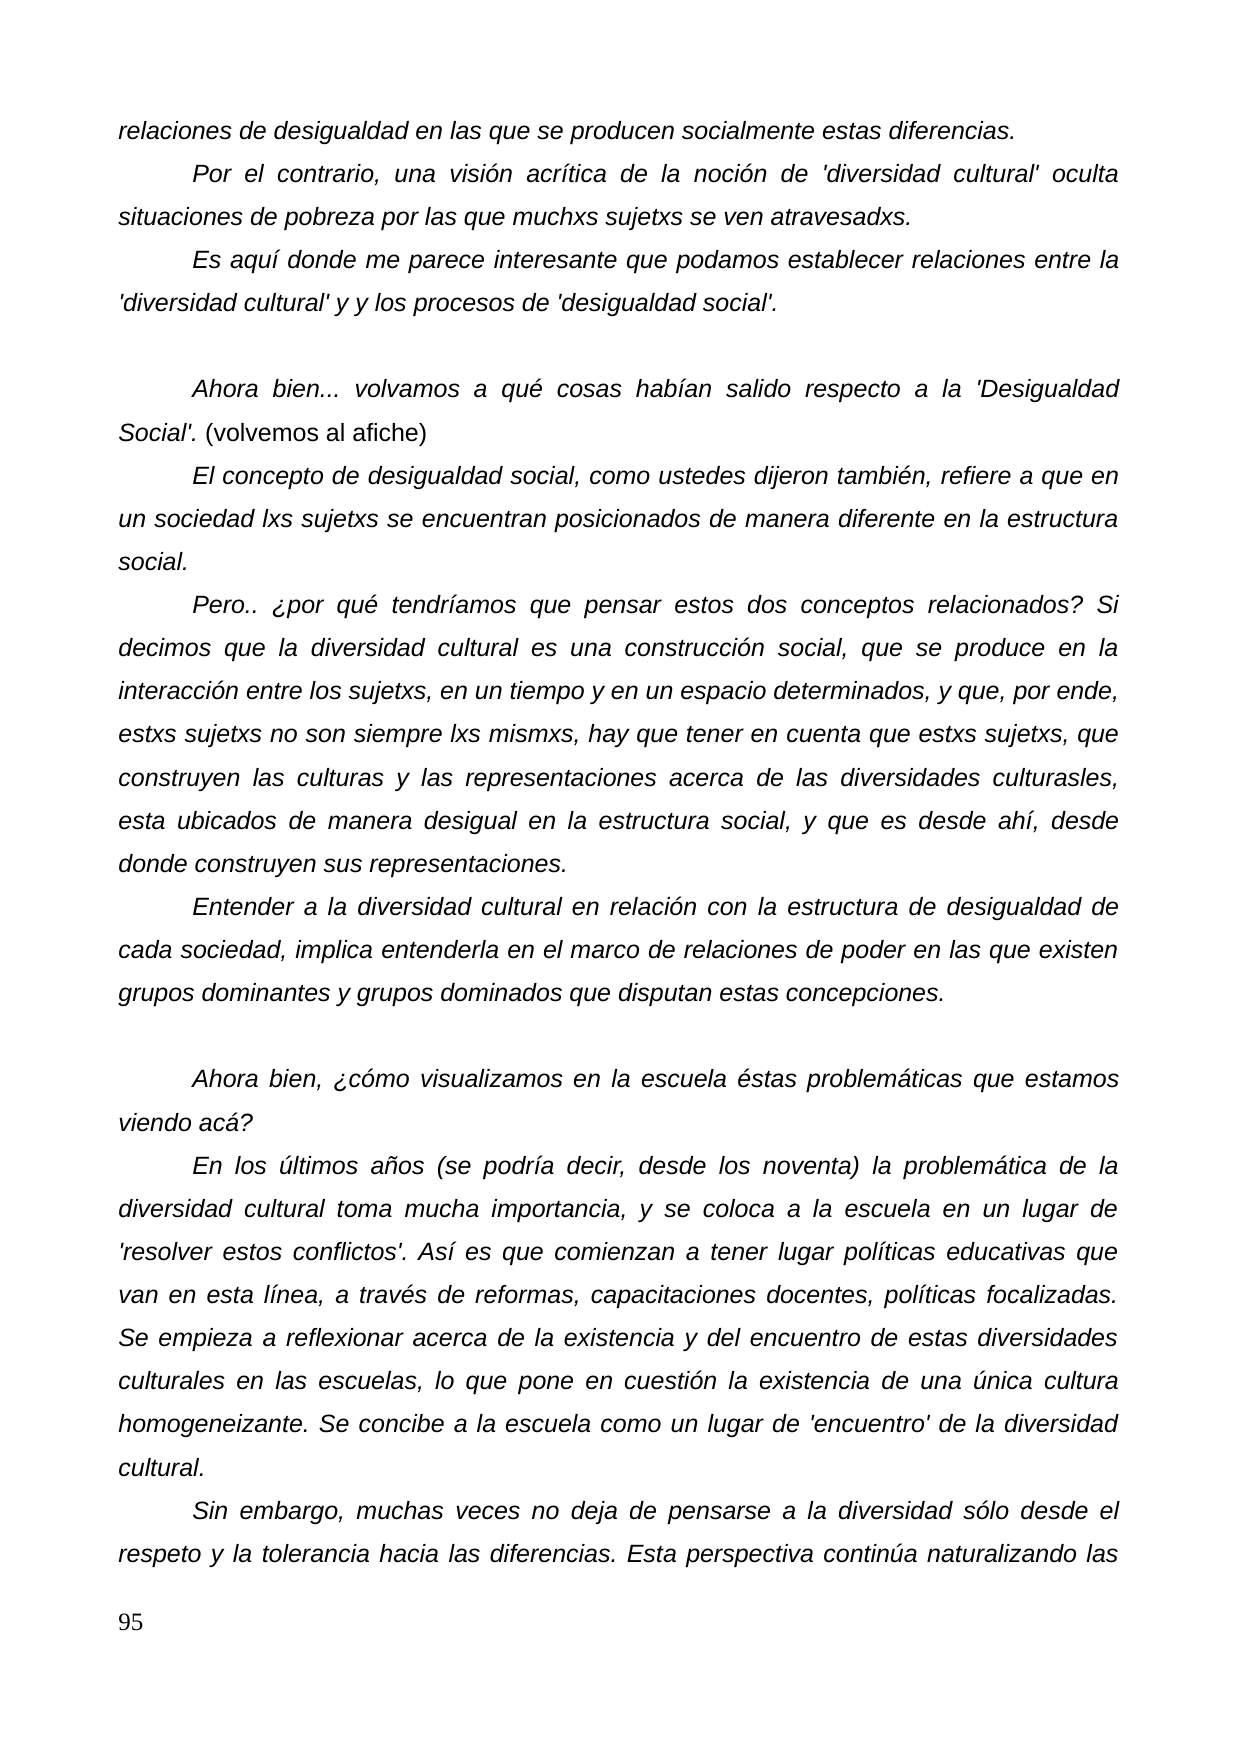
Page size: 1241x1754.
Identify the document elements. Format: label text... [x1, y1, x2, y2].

text El concepto de desigualdad social, como ustedes dijeron también, refiere a que en un sociedad lxs sujetxs se encuentran posicionados de manera diferente en la estructura social. [118, 461, 1123, 576]
text En los últimos años (se podría decir, desde los noventa) la problemática de la diversidad cultural toma mucha importancia, y se coloca a la escuela en un lugar de 'resolver estos conflictos'. Así es que comienzan a tener lugar políticas educativas que van en esta línea, a través de reformas, capacitaciones docentes, políticas focalizadas. Se empieza a reflexionar acerca de la existencia y del encuentro de estas diversidades culturales en las escuelas, lo que pone en cuestión la existencia de una única cultura homogeneizante. Se concibe a la escuela como un lugar de 'encuentro' de la diversidad cultural. [118, 1151, 1123, 1481]
text Ahora bien, ¿cómo visualizamos en la escuela éstas problemáticas que estamos viendo acá? [118, 1064, 1123, 1136]
text Es aquí donde me parece interesante que podamos establecer relaciones entre la 'diversidad cultural' y y los procesos de 'desigualdad social'. [118, 245, 1123, 317]
text Ahora bien... volvamos a qué cosas habían salido respecto a la 'Desigualdad Social'. (volvemos al afiche) [118, 374, 1123, 446]
text Sin embargo, muchas veces no deja de pensarse a la diversidad sólo desde el respeto y la tolerancia hacia las diferencias. Esta perspectiva continúa naturalizando las [118, 1496, 1123, 1567]
text Por el contrario, una visión acrítica de la noción de 'diversidad cultural' oculta situaciones de pobreza por las que muchxs sujetxs se ven atravesadxs. [118, 159, 1123, 231]
text Entender a la diversidad cultural en relación con la estructura de desigualdad de cada sociedad, implica entenderla en el marco de relaciones de poder en las que existen grupos dominantes y grupos dominados que disputan estas concepciones. [118, 892, 1123, 1007]
text Pero.. ¿por qué tendríamos que pensar estos dos conceptos relacionados? Si decimos que la diversidad cultural es una construcción social, que se produce en la interacción entre los sujetxs, en un tiempo y en un espacio determinados, y que, por ende, estxs sujetxs no son siempre lxs mismxs, hay que tener en cuenta que estxs sujetxs, que construyen las culturas y las representaciones acerca de las diversidades culturasles, esta ubicados de manera desigual en la estructura social, y que es desde ahí, desde donde construyen sus representaciones. [118, 590, 1123, 877]
text relaciones de desigualdad en las que se producen socialmente estas diferencias. [118, 116, 1123, 144]
